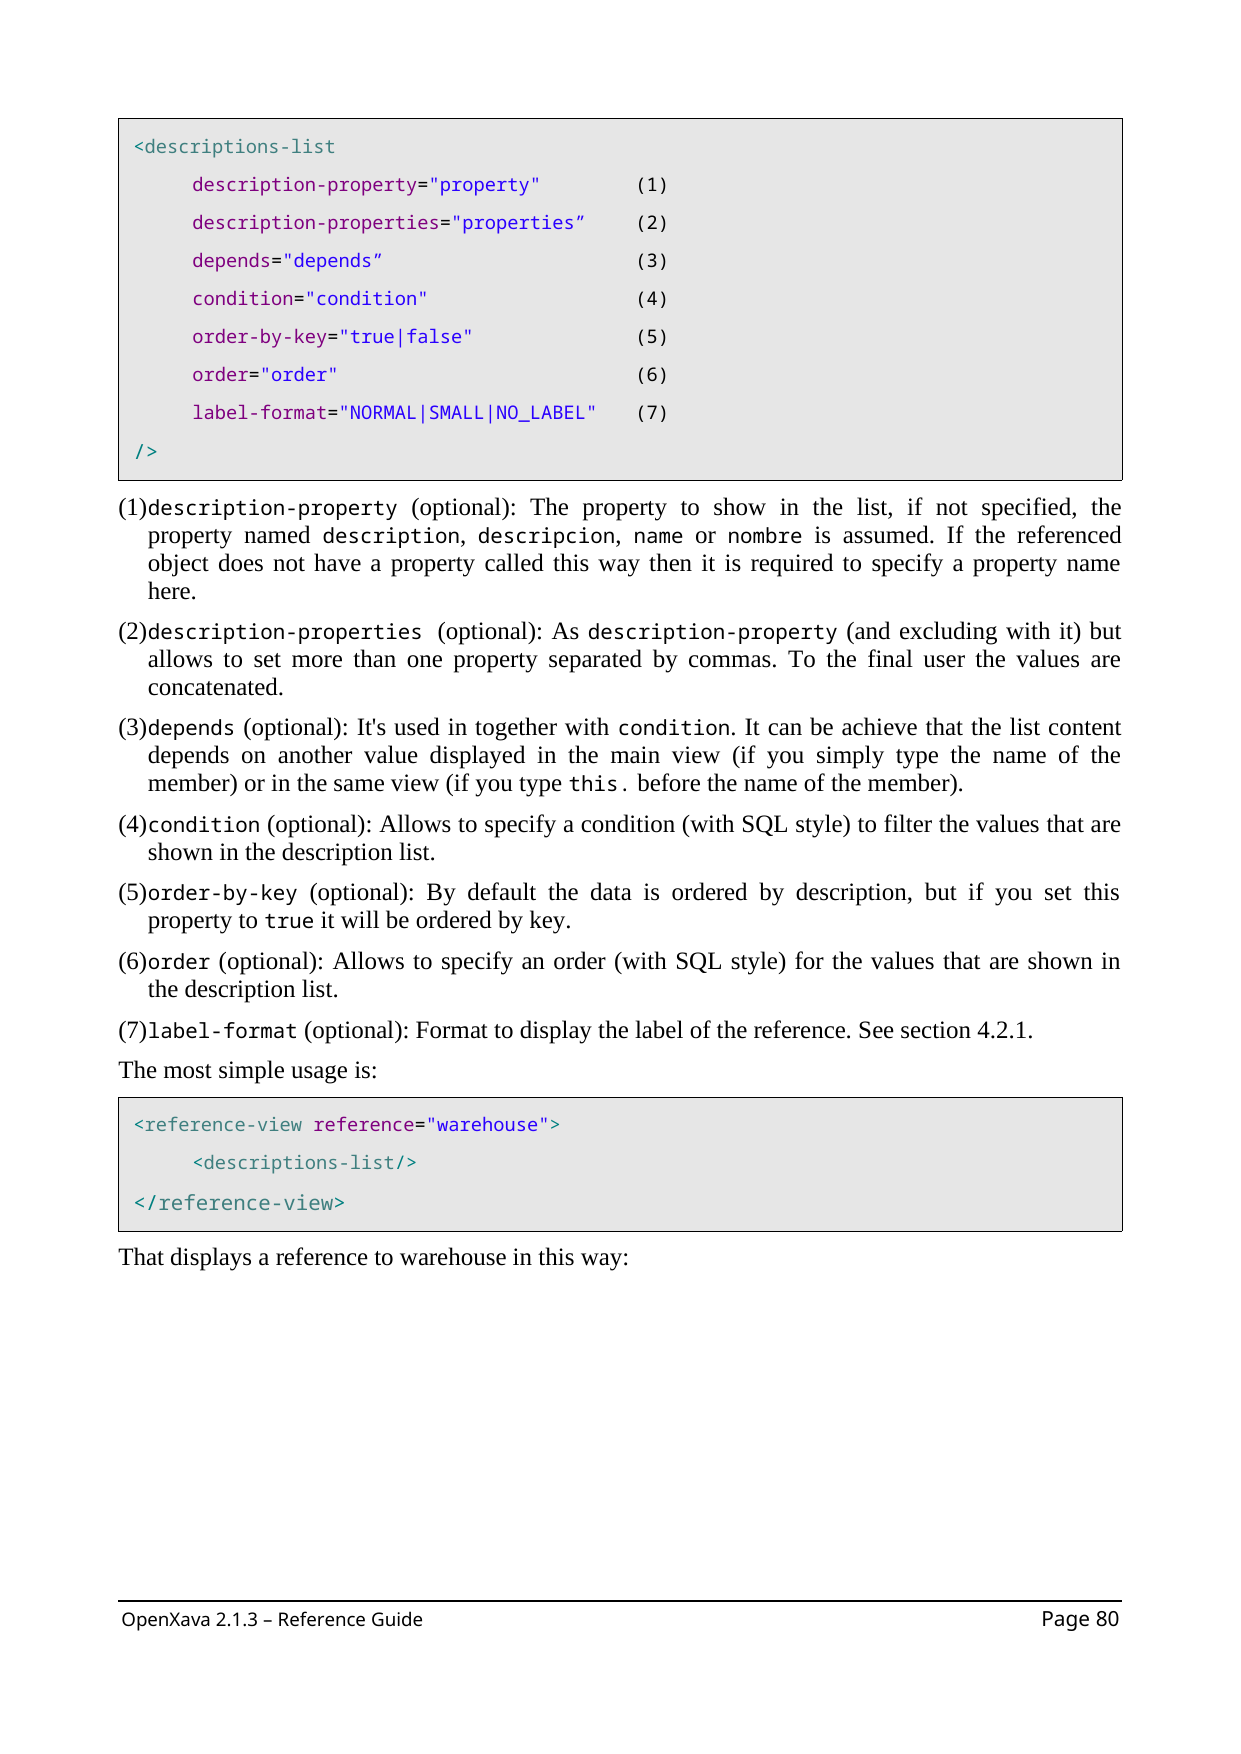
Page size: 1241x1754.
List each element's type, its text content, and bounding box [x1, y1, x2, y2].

text The most simple usage is: [118, 1057, 1122, 1084]
list order (optional): Allows to specify an order (with SQL style) for the values that are shown in the description list. [118, 947, 1122, 1003]
text order="order" (6) [119, 346, 1122, 384]
list condition (optional): Allows to specify a condition (with SQL style) to filter the values that are shown in the description list. [118, 810, 1122, 866]
text description-properties="properties” (2) [119, 194, 1122, 232]
list depends (optional): It's used in together with condition. It can be achieve that the list content depends on another value displayed in the main view (if you simply type the name of the member) or in the same view (if you type this. before the name of the member). [118, 713, 1122, 797]
text <descriptions-list/> [119, 1135, 1122, 1173]
text /> [119, 422, 1122, 480]
list description-properties (optional): As description-property (and excluding with it) but allows to set more than one property separated by commas. To the final user the values are concatenated. [118, 617, 1122, 701]
list description-property (optional): The property to show in the list, if not specified, the property named description, descripcion, name or nombre is assumed. If the referenced object does not have a property called this way then it is required to specify a property name here. [118, 493, 1122, 605]
text <reference-view reference="warehouse"> [119, 1098, 1122, 1135]
text description-property="property" (1) [119, 156, 1122, 194]
text order-by-key="true|false" (5) [119, 308, 1122, 346]
text label-format="NORMAL|SMALL|NO_LABEL" (7) [119, 384, 1122, 422]
list order-by-key (optional): By default the data is ordered by description, but if you set this property to true it will be ordered by key. [118, 878, 1122, 935]
list label-format (optional): Format to display the label of the reference. See section 4.2.1. [118, 1016, 1122, 1044]
text <descriptions-list [119, 119, 1122, 156]
text </reference-view> [119, 1173, 1122, 1231]
text condition="condition" (4) [119, 270, 1122, 308]
text depends="depends” (3) [119, 232, 1122, 270]
text That displays a reference to warehouse in this way: [118, 1243, 1122, 1271]
